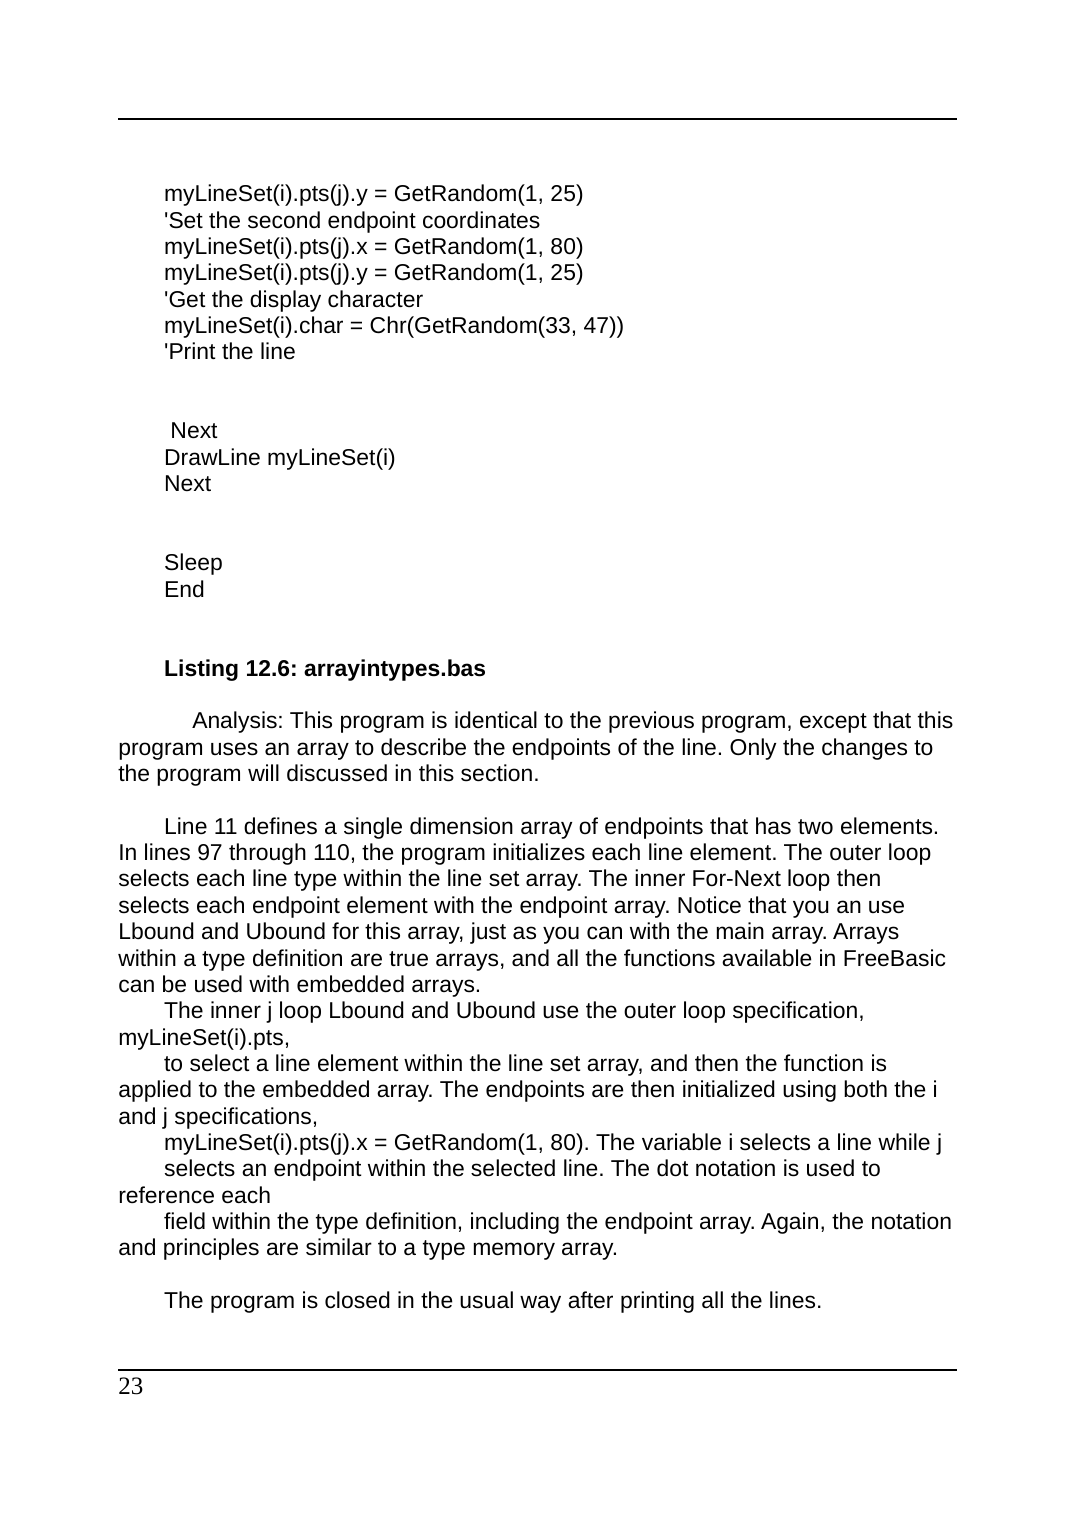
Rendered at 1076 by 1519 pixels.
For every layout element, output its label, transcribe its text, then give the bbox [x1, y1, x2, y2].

text Next [118, 417, 957, 444]
text The inner j loop Lbound and Ubound use the outer loop specification, myLineSet(i).pts, [118, 997, 957, 1050]
text myLineSet(i).pts(j).x = GetRandom(1, 80). The variable i selects a line while j [118, 1129, 957, 1155]
text Analysis: This program is identical to the previous program, except that this program uses an array to describe the endpoints of the line. Only the changes to the program will discussed in this section. [118, 707, 957, 786]
text to select a line element within the line set array, and then the function is applied to the embedded array. The endpoints are then initialized using both the i and j specifications, [118, 1050, 957, 1129]
text myLineSet(i).pts(j).y = GetRandom(1, 25) [118, 259, 957, 286]
text field within the type definition, including the endpoint array. Again, the notation and principles are similar to a type memory array. [118, 1208, 957, 1261]
text 'Set the second endpoint coordinates [118, 207, 957, 233]
text Sleep [118, 549, 957, 576]
text selects an endpoint within the selected line. The dot notation is used to reference each [118, 1155, 957, 1208]
text Listing 12.6: arrayintypes.bas [118, 654, 957, 681]
text End [118, 576, 957, 602]
text DrawLine myLineSet(i) [118, 444, 957, 470]
text 'Print the line [118, 338, 957, 365]
text The program is closed in the usual way after printing all the lines. [118, 1287, 957, 1313]
text Line 11 defines a single dimension array of endpoints that has two elements. In lines 97 through 110, the program initializes each line element. The outer loop selects each line type within the line set array. The inner For-Next loop then selects each endpoint element with the endpoint array. Notice that you an use Lbound and Ubound for this array, just as you can with the main array. Arrays within a type definition are true arrays, and all the functions available in FreeBasic can be used with embedded arrays. [118, 813, 957, 997]
text myLineSet(i).char = Chr(GetRandom(33, 47)) [118, 312, 957, 338]
text myLineSet(i).pts(j).y = GetRandom(1, 25) [118, 180, 957, 207]
text 'Get the display character [118, 286, 957, 312]
text myLineSet(i).pts(j).x = GetRandom(1, 80) [118, 233, 957, 259]
text Next [118, 470, 957, 496]
